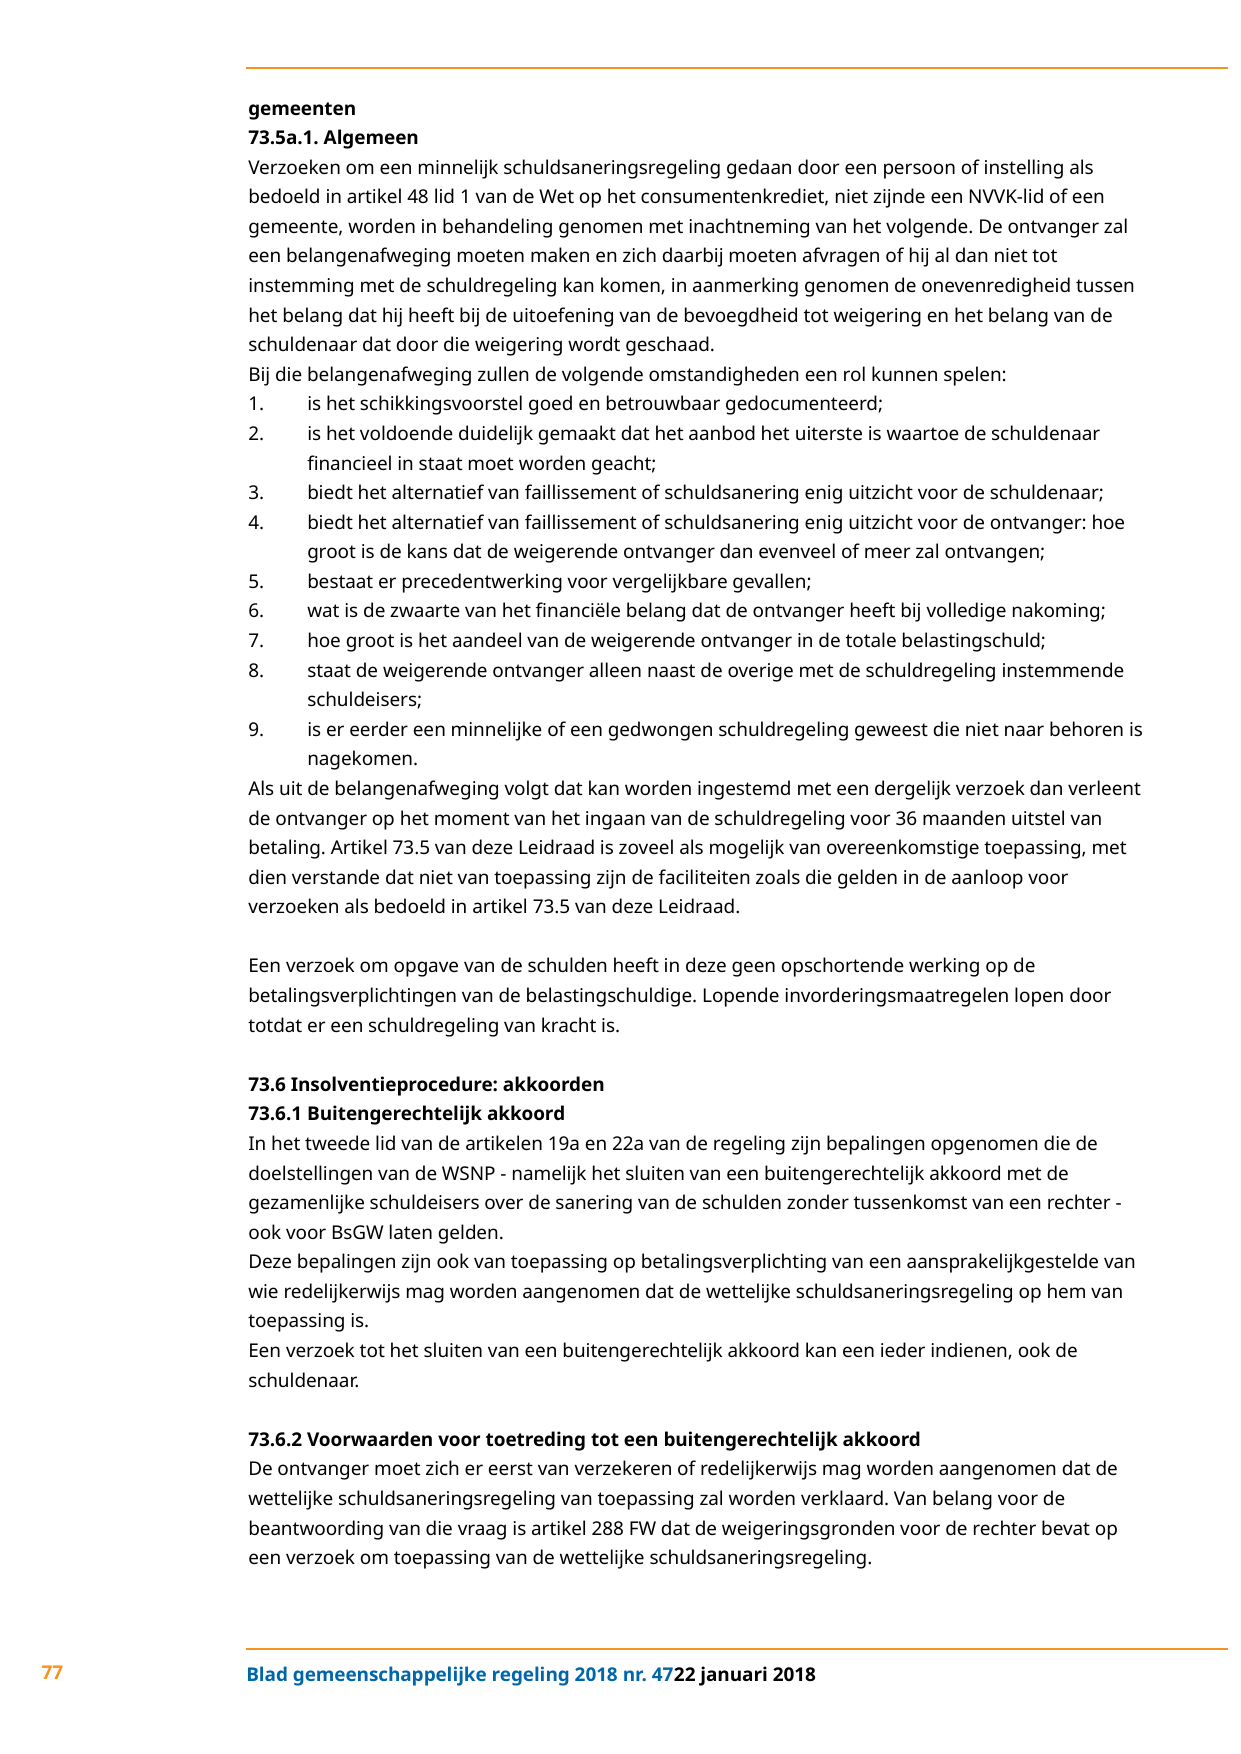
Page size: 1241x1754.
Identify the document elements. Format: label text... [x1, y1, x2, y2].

list biedt het alternatief van faillissement of schuldsanering enig uitzicht voor de schuldenaar; [248, 479, 1152, 505]
list is het schikkingsvoorstel goed en betrouwbaar gedocumenteerd; [248, 391, 1152, 416]
text De ontvanger moet zich er eerst van verzekeren of redelijkerwijs mag worden aangenomen dat de wettelijke schuldsaneringsregeling van toepassing zal worden verklaard. Van belang voor de beantwoording van die vraag is artikel 288 FW dat de weigeringsgronden voor de rechter bevat op een verzoek om toepassing van de wettelijke schuldsaneringsregeling. [248, 1456, 1152, 1570]
text 73.6.2 Voorwaarden voor toetreding tot een buitengerechtelijk akkoord [248, 1426, 1152, 1452]
text Een verzoek om opgave van de schulden heeft in deze geen opschortende werking op de betalingsverplichtingen van de belastingschuldige. Lopende invorderingsmaatregelen lopen door totdat er een schuldregeling van kracht is. [248, 953, 1152, 1038]
text 73.5a.1. Algemeen [248, 124, 1152, 150]
text Verzoeken om een minnelijk schuldsaneringsregeling gedaan door een persoon of instelling als bedoeld in artikel 48 lid 1 van de Wet op het consumentenkrediet, niet zijnde een NVVK-lid of een gemeente, worden in behandeling genomen met inachtneming van het volgende. De ontvanger zal een belangenafweging moeten maken en zich daarbij moeten afvragen of hij al dan niet tot instemming met de schuldregeling kan komen, in aanmerking genomen de onevenredigheid tussen het belang dat hij heeft bij de uitoefening van de bevoegdheid tot weigering en het belang van de schuldenaar dat door die weigering wordt geschaad. [248, 154, 1152, 357]
text Als uit de belangenafweging volgt dat kan worden ingestemd met een dergelijk verzoek dan verleent de ontvanger op het moment van het ingaan van de schuldregeling voor 36 maanden uitstel van betaling. Artikel 73.5 van deze Leidraad is zoveel als mogelijk van overeenkomstige toepassing, met dien verstande dat niet van toepassing zijn de faciliteiten zoals die gelden in de aanloop voor verzoeken als bedoeld in artikel 73.5 van deze Leidraad. [248, 775, 1152, 919]
list hoe groot is het aandeel van de weigerende ontvanger in de totale belastingschuld; [248, 627, 1152, 653]
text 73.6.1 Buitengerechtelijk akkoord [248, 1101, 1152, 1126]
list biedt het alternatief van faillissement of schuldsanering enig uitzicht voor de ontvanger: hoe groot is de kans dat de weigerende ontvanger dan evenveel of meer zal ontvangen; [248, 509, 1152, 564]
text gemeenten [248, 95, 1152, 121]
text Bij die belangenafweging zullen de volgende omstandigheden een rol kunnen spelen: [248, 361, 1152, 387]
text Deze bepalingen zijn ook van toepassing op betalingsverplichting van een aansprakelijkgestelde van wie redelijkerwijs mag worden aangenomen dat de wettelijke schuldsaneringsregeling op hem van toepassing is. [248, 1248, 1152, 1333]
list wat is de zwaarte van het financiële belang dat de ontvanger heeft bij volledige nakoming; [248, 598, 1152, 623]
list bestaat er precedentwerking voor vergelijkbare gevallen; [248, 568, 1152, 594]
text In het tweede lid van de artikelen 19a en 22a van de regeling zijn bepalingen opgenomen die de doelstellingen van de WSNP - namelijk het sluiten van een buitengerechtelijk akkoord met de gezamenlijke schuldeisers over de sanering van de schulden zonder tussenkomst van een rechter - ook voor BsGW laten gelden. [248, 1130, 1152, 1245]
picture [41, 47, 231, 172]
list staat de weigerende ontvanger alleen naast de overige met de schuldregeling instemmende schuldeisers; [248, 657, 1152, 712]
text Een verzoek tot het sluiten van een buitengerechtelijk akkoord kan een ieder indienen, ook de schuldenaar. [248, 1337, 1152, 1393]
text 73.6 Insolventieprocedure: akkoorden [248, 1071, 1152, 1097]
list is er eerder een minnelijke of een gedwongen schuldregeling geweest die niet naar behoren is nagekomen. [248, 716, 1152, 771]
list is het voldoende duidelijk gemaakt dat het aanbod het uiterste is waartoe de schuldenaar financieel in staat moet worden geacht; [248, 420, 1152, 476]
